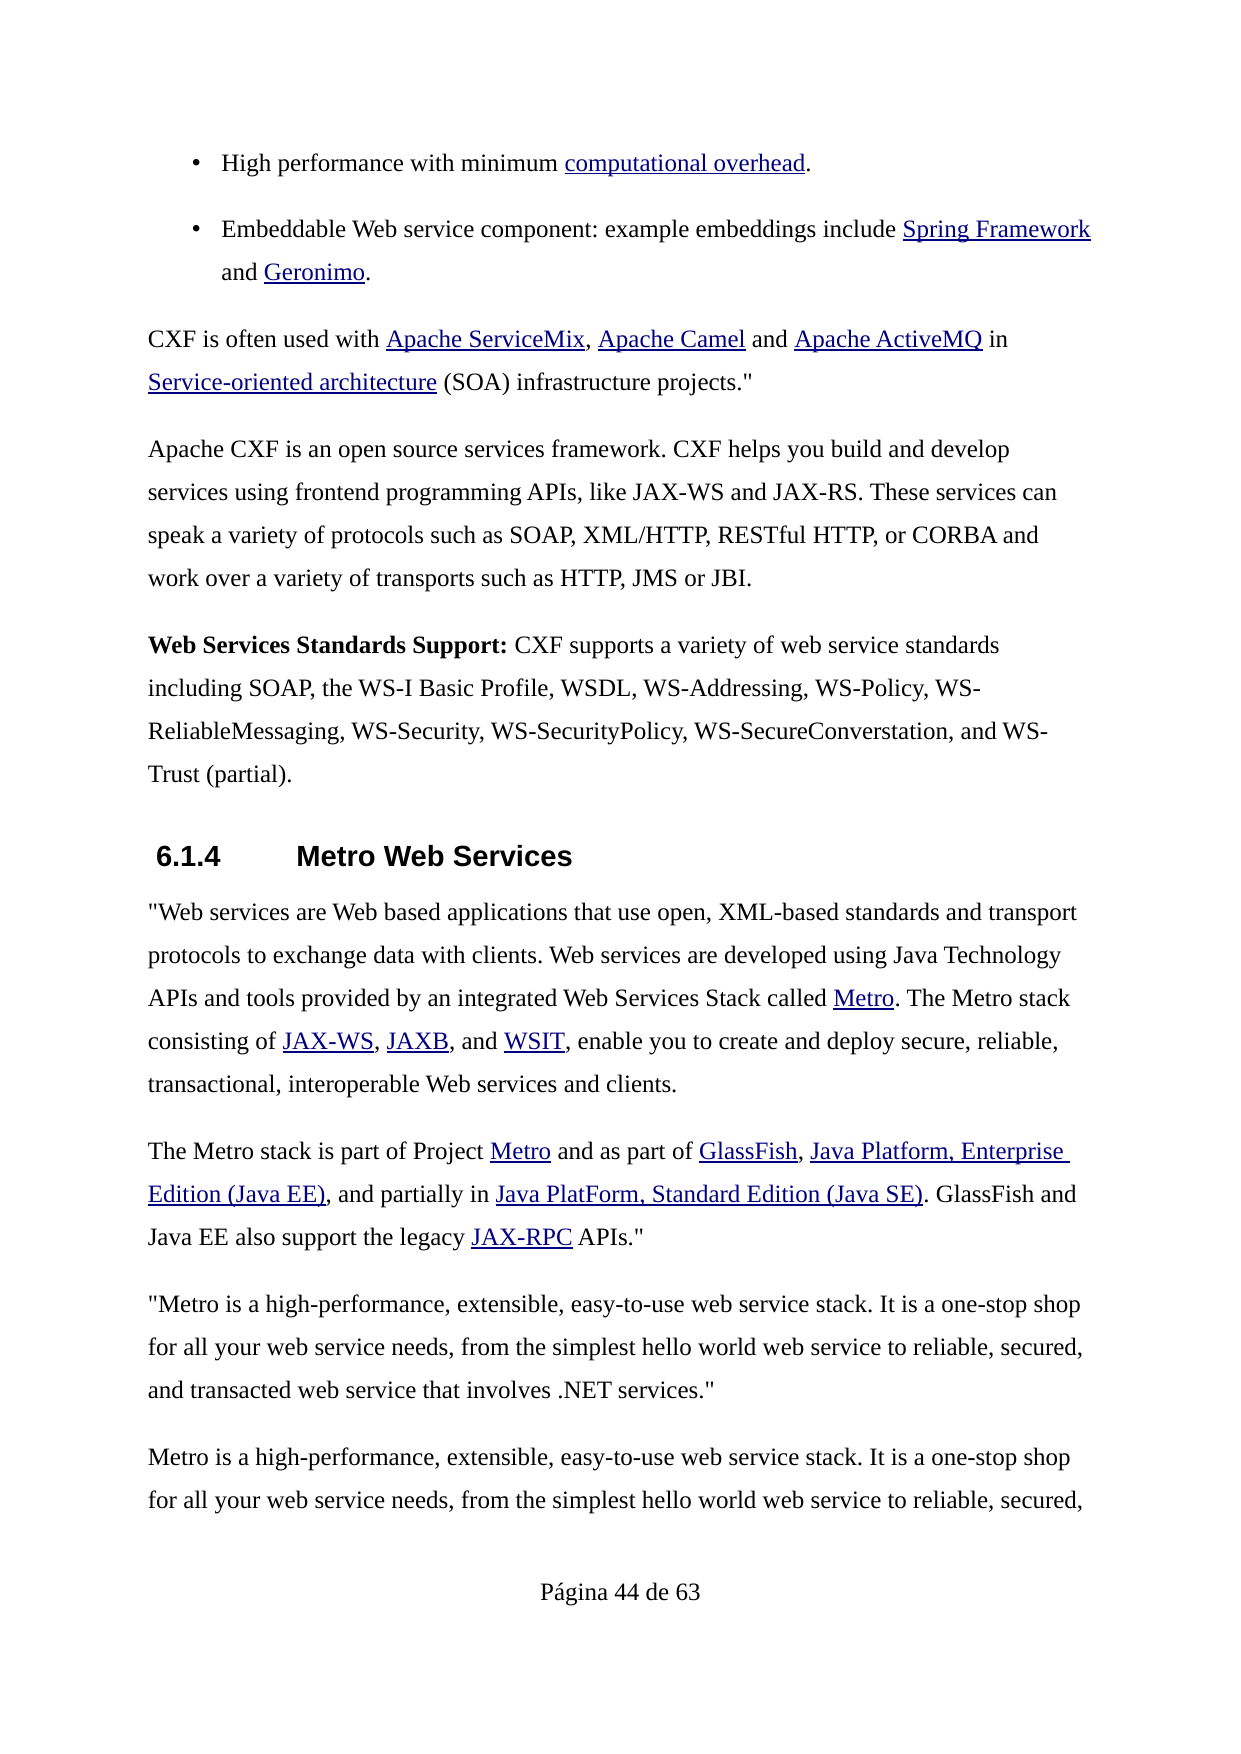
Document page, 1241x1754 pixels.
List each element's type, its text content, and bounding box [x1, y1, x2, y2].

text CXF is often used with Apache ServiceMix, Apache Camel and Apache ActiveMQ in Service-oriented architecture (SOA) infrastructure projects." [148, 324, 1093, 396]
subtitle Metro Web Services [148, 839, 1093, 873]
text "Metro is a high-performance, extensible, easy-to-use web service stack. It is a one-stop shop for all your web service needs, from the simplest hello world web service to reliable, secured, and transacted web service that involves .NET services." [148, 1289, 1093, 1404]
text The Metro stack is part of Project Metro and as part of GlassFish, Java Platform, Enterprise Edition (Java EE), and partially in Java PlatForm, Standard Edition (Java SE). GlassFish and Java EE also support the legacy JAX-RPC APIs." [148, 1136, 1093, 1251]
list High performance with minimum computational overhead. [192, 148, 1093, 176]
text Web Services Standards Support: CXF supports a variety of web service standards including SOAP, the WS-I Basic Profile, WSDL, WS-Addressing, WS-Policy, WS-ReliableMessaging, WS-Security, WS-SecurityPolicy, WS-SecureConverstation, and WS-Trust (partial). [148, 630, 1093, 788]
text Apache CXF is an open source services framework. CXF helps you build and develop services using frontend programming APIs, like JAX-WS and JAX-RS. These services can speak a variety of protocols such as SOAP, XML/HTTP, RESTful HTTP, or CORBA and work over a variety of transports such as HTTP, JMS or JBI. [148, 434, 1093, 592]
list Embeddable Web service component: example embeddings include Spring Framework and Geronimo. [192, 214, 1093, 286]
text Metro is a high-performance, extensible, easy-to-use web service stack. It is a one-stop shop for all your web service needs, from the simplest hello world web service to reliable, secured, [148, 1442, 1093, 1514]
text "Web services are Web based applications that use open, XML-based standards and transport protocols to exchange data with clients. Web services are developed using Java Technology APIs and tools provided by an integrated Web Services Stack called Metro. The Metro stack consisting of JAX-WS, JAXB, and WSIT, enable you to create and deploy secure, reliable, transactional, interoperable Web services and clients. [148, 897, 1093, 1098]
